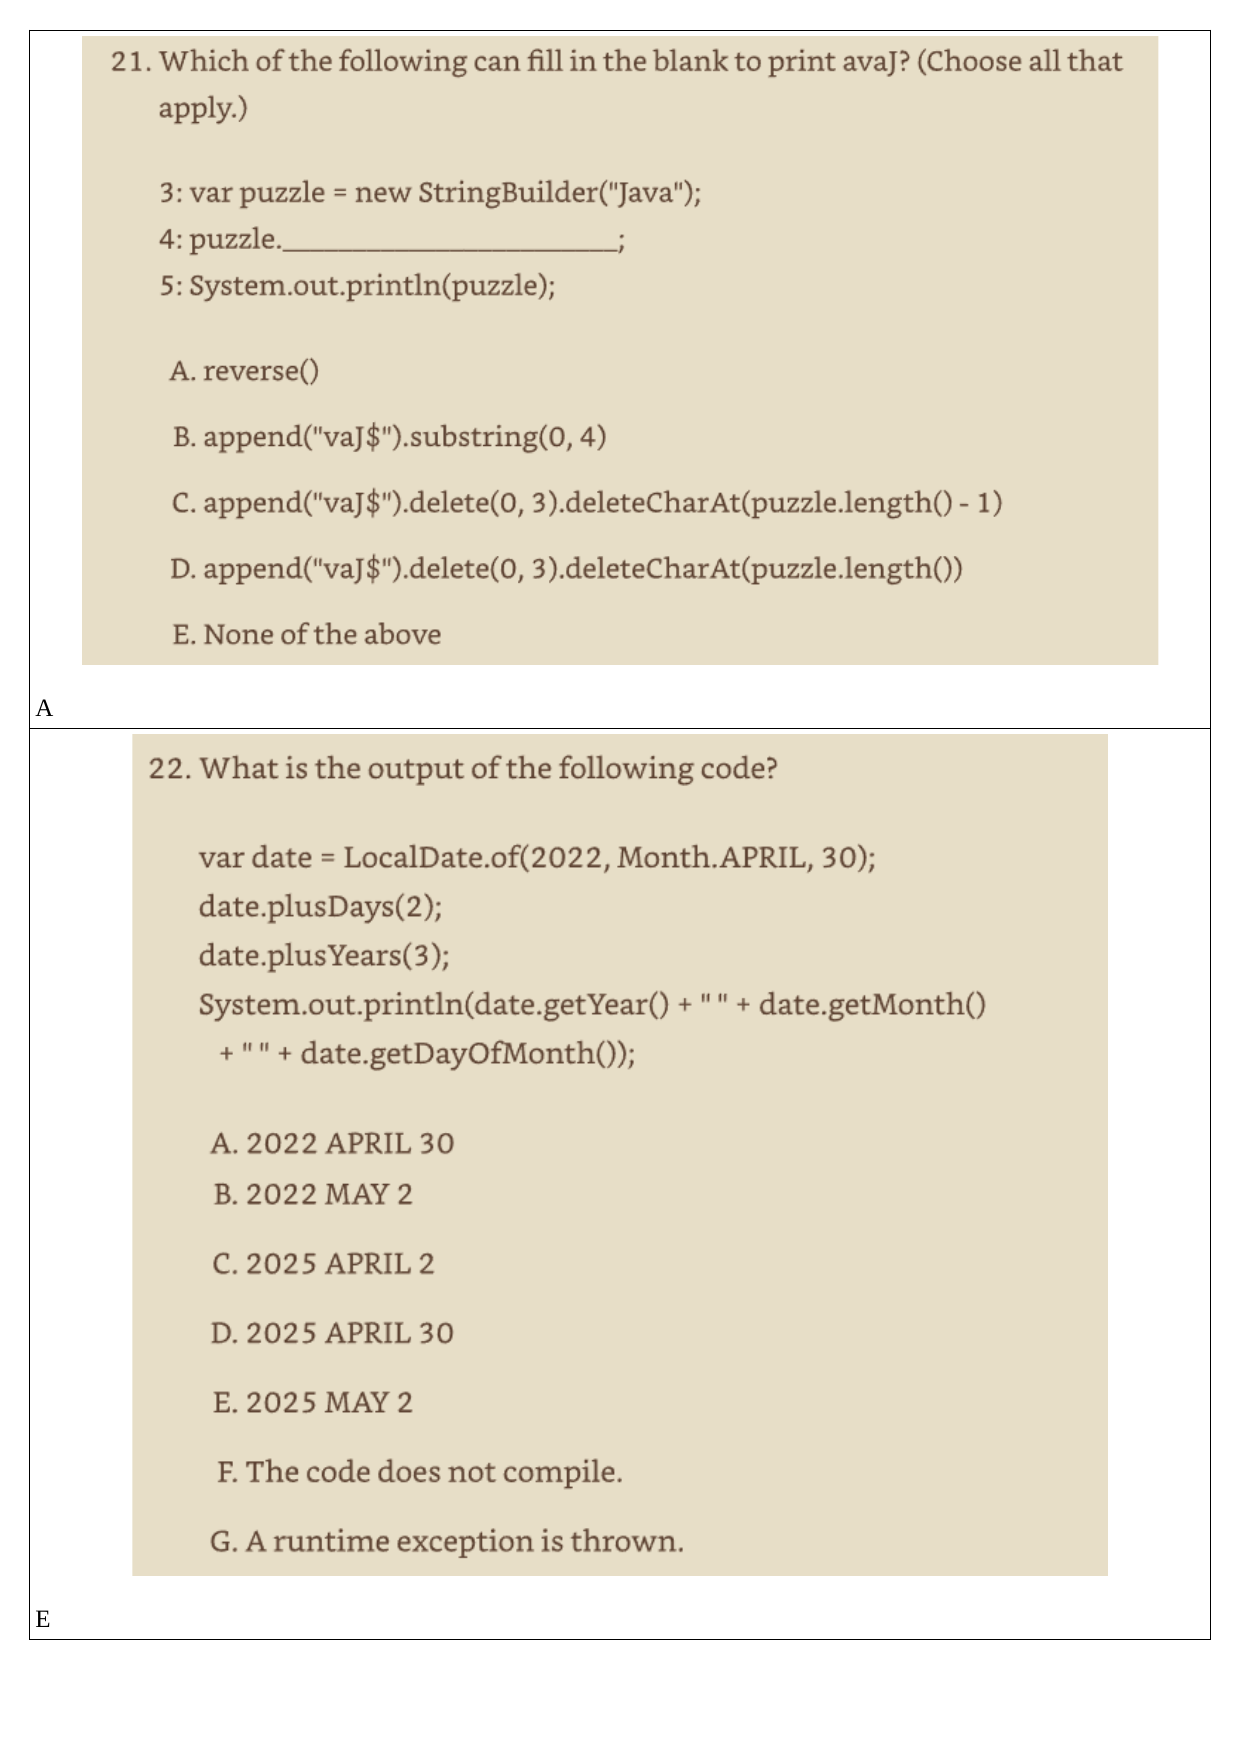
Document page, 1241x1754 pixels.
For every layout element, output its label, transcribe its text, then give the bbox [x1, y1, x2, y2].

picture [82, 36, 1159, 665]
table_cell A [30, 31, 1210, 728]
table_cell E [30, 729, 1210, 1638]
picture [132, 734, 1108, 1576]
